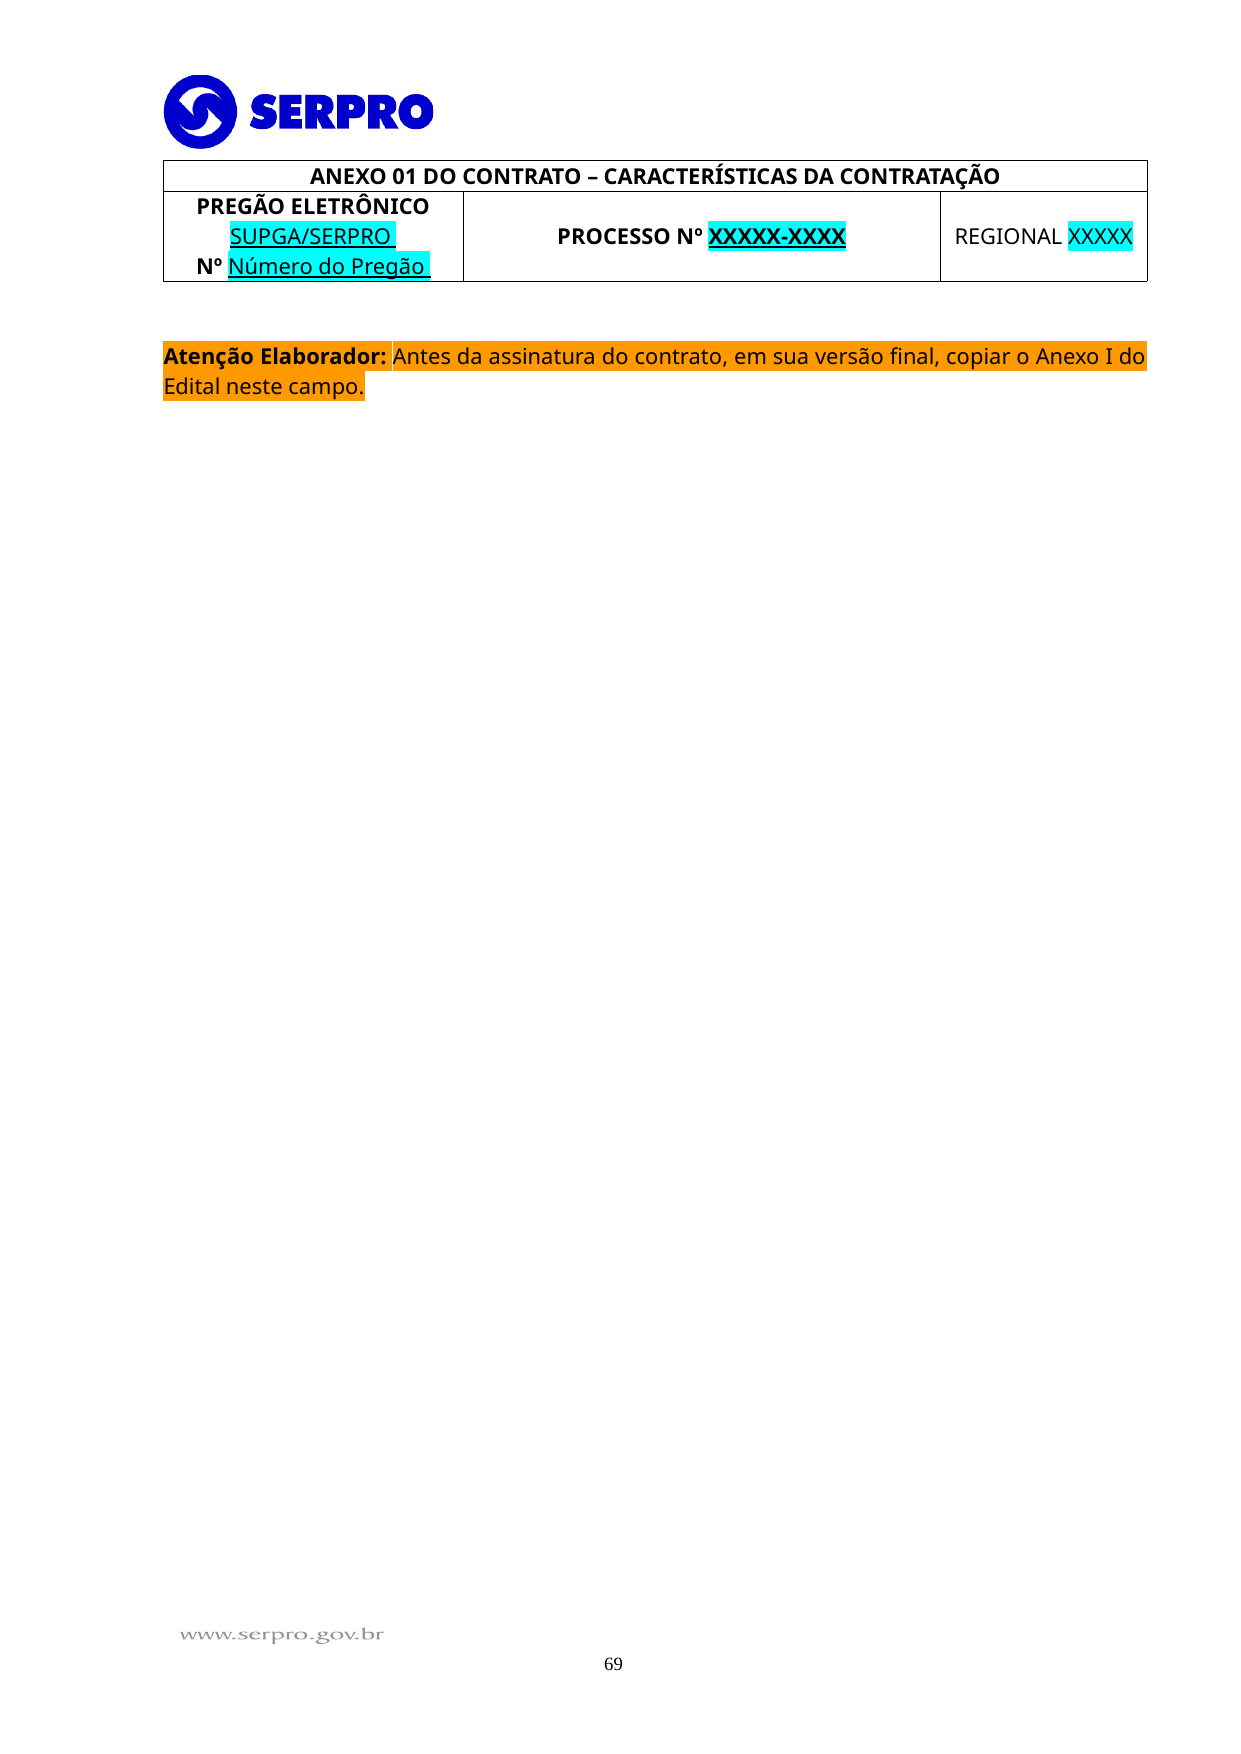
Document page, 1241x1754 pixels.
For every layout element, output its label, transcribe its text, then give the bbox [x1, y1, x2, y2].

table_cell PREGÃO ELETRÔNICO SUPGA/SERPRO Nº Número do Pregão [164, 192, 463, 281]
text Atenção Elaborador: Antes da assinatura do contrato, em sua versão final, copiar o Anexo I do Edital neste campo. [163, 341, 1147, 401]
table_header ANEXO 01 DO CONTRATO – CARACTERÍSTICAS DA CONTRATAÇÃO [164, 161, 1147, 191]
picture [163, 75, 434, 149]
table_cell PROCESSO Nº XXXXX-XXXX [464, 192, 940, 281]
table_cell REGIONAL XXXXX [941, 192, 1147, 281]
